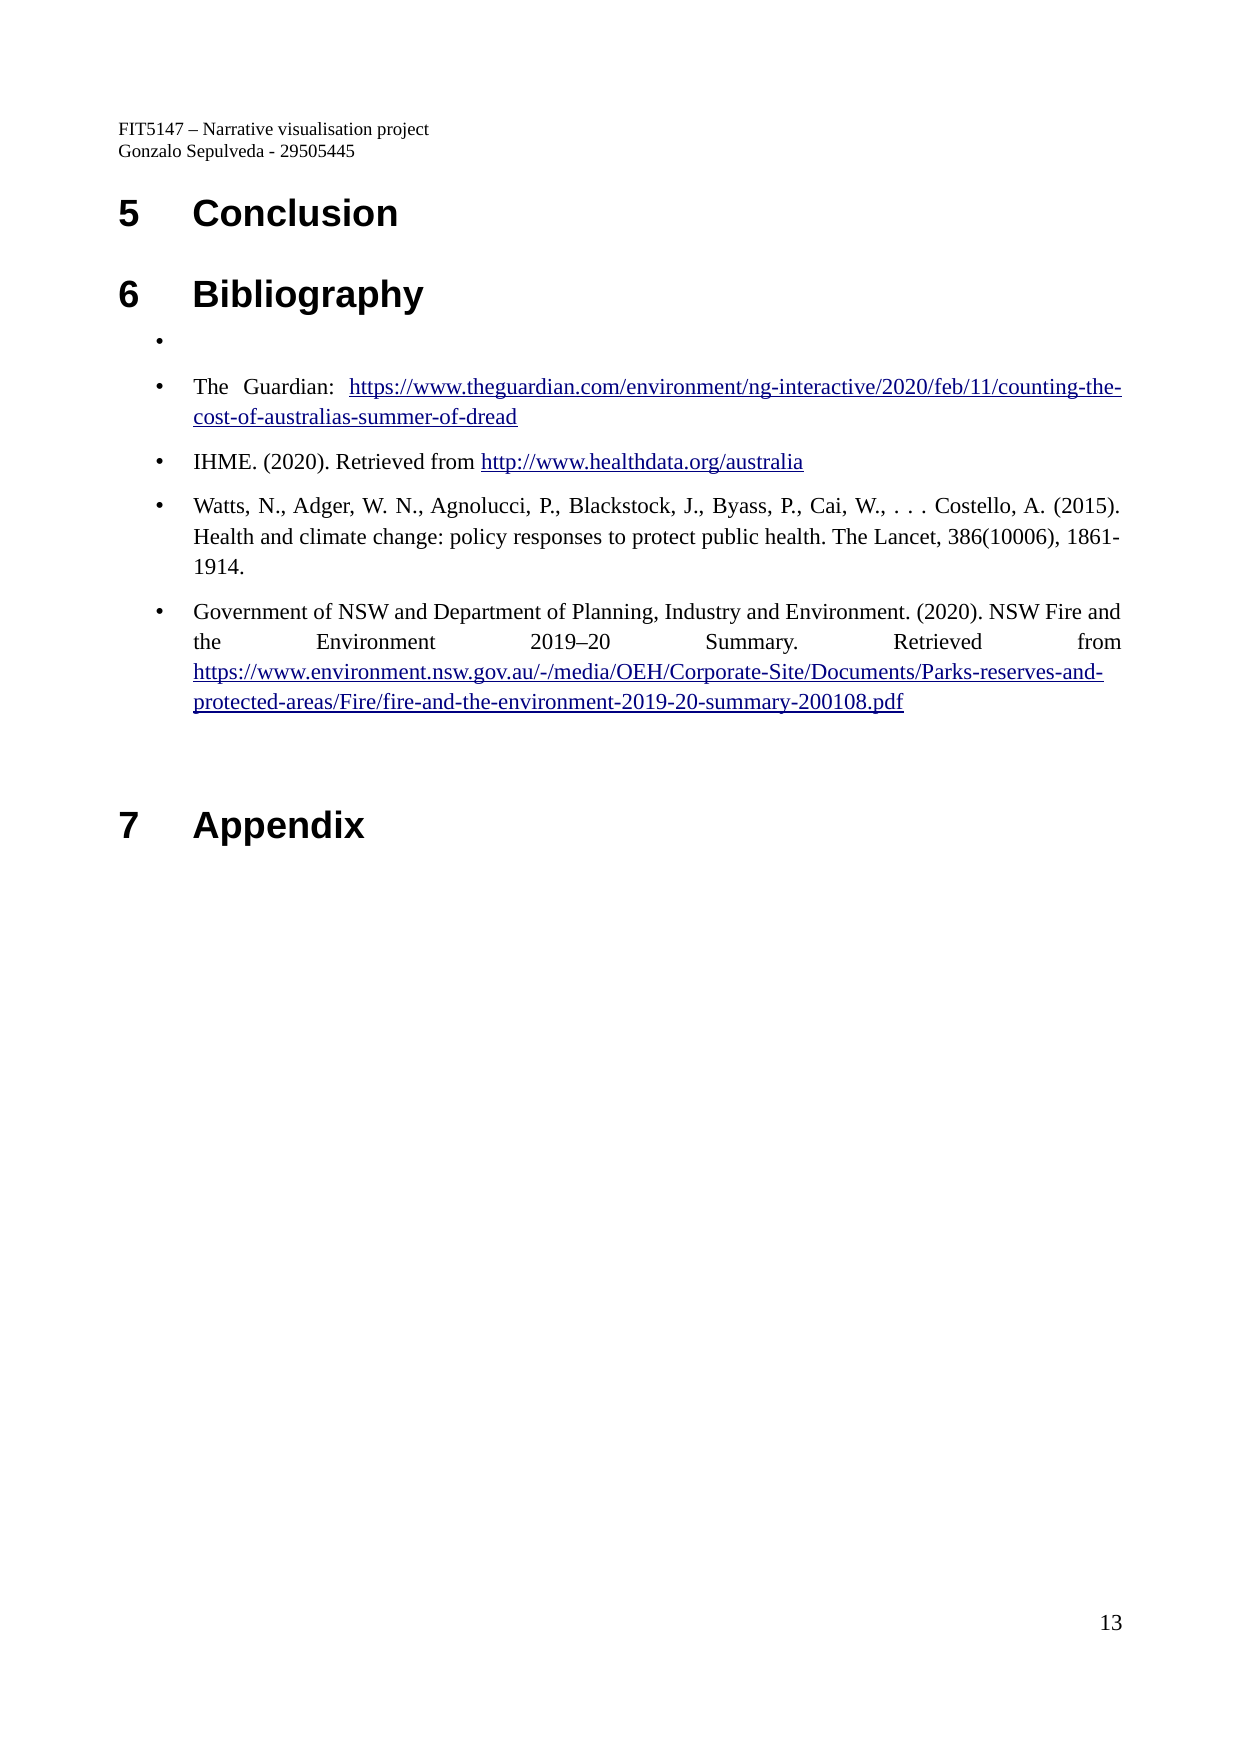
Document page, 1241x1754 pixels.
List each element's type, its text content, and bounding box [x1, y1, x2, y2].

subtitle Bibliography [118, 272, 1122, 316]
list The Guardian: https://www.theguardian.com/environment/ng-interactive/2020/feb/11/counting-the-cost-of-australias-summer-of-dread [156, 373, 1122, 429]
list Government of NSW and Department of Planning, Industry and Environment. (2020). NSW Fire and the Environment 2019–20 Summary. Retrieved from https://www.environment.nsw.gov.au/-/media/OEH/Corporate-Site/Documents/Parks-reserves-and-protected-areas/Fire/fire-and-the-environment-2019-20-summary-200108.pdf [156, 598, 1122, 715]
list Watts, N., Adger, W. N., Agnolucci, P., Blackstock, J., Byass, P., Cai, W., . . . Costello, A. (2015). Health and climate change: policy responses to protect public health. The Lancet, 386(10006), 1861-1914. [156, 493, 1122, 579]
subtitle Conclusion [118, 191, 1122, 234]
subtitle Appendix [118, 803, 1122, 847]
list IHME. (2020). Retrieved from http://www.healthdata.org/australia [156, 448, 1122, 474]
